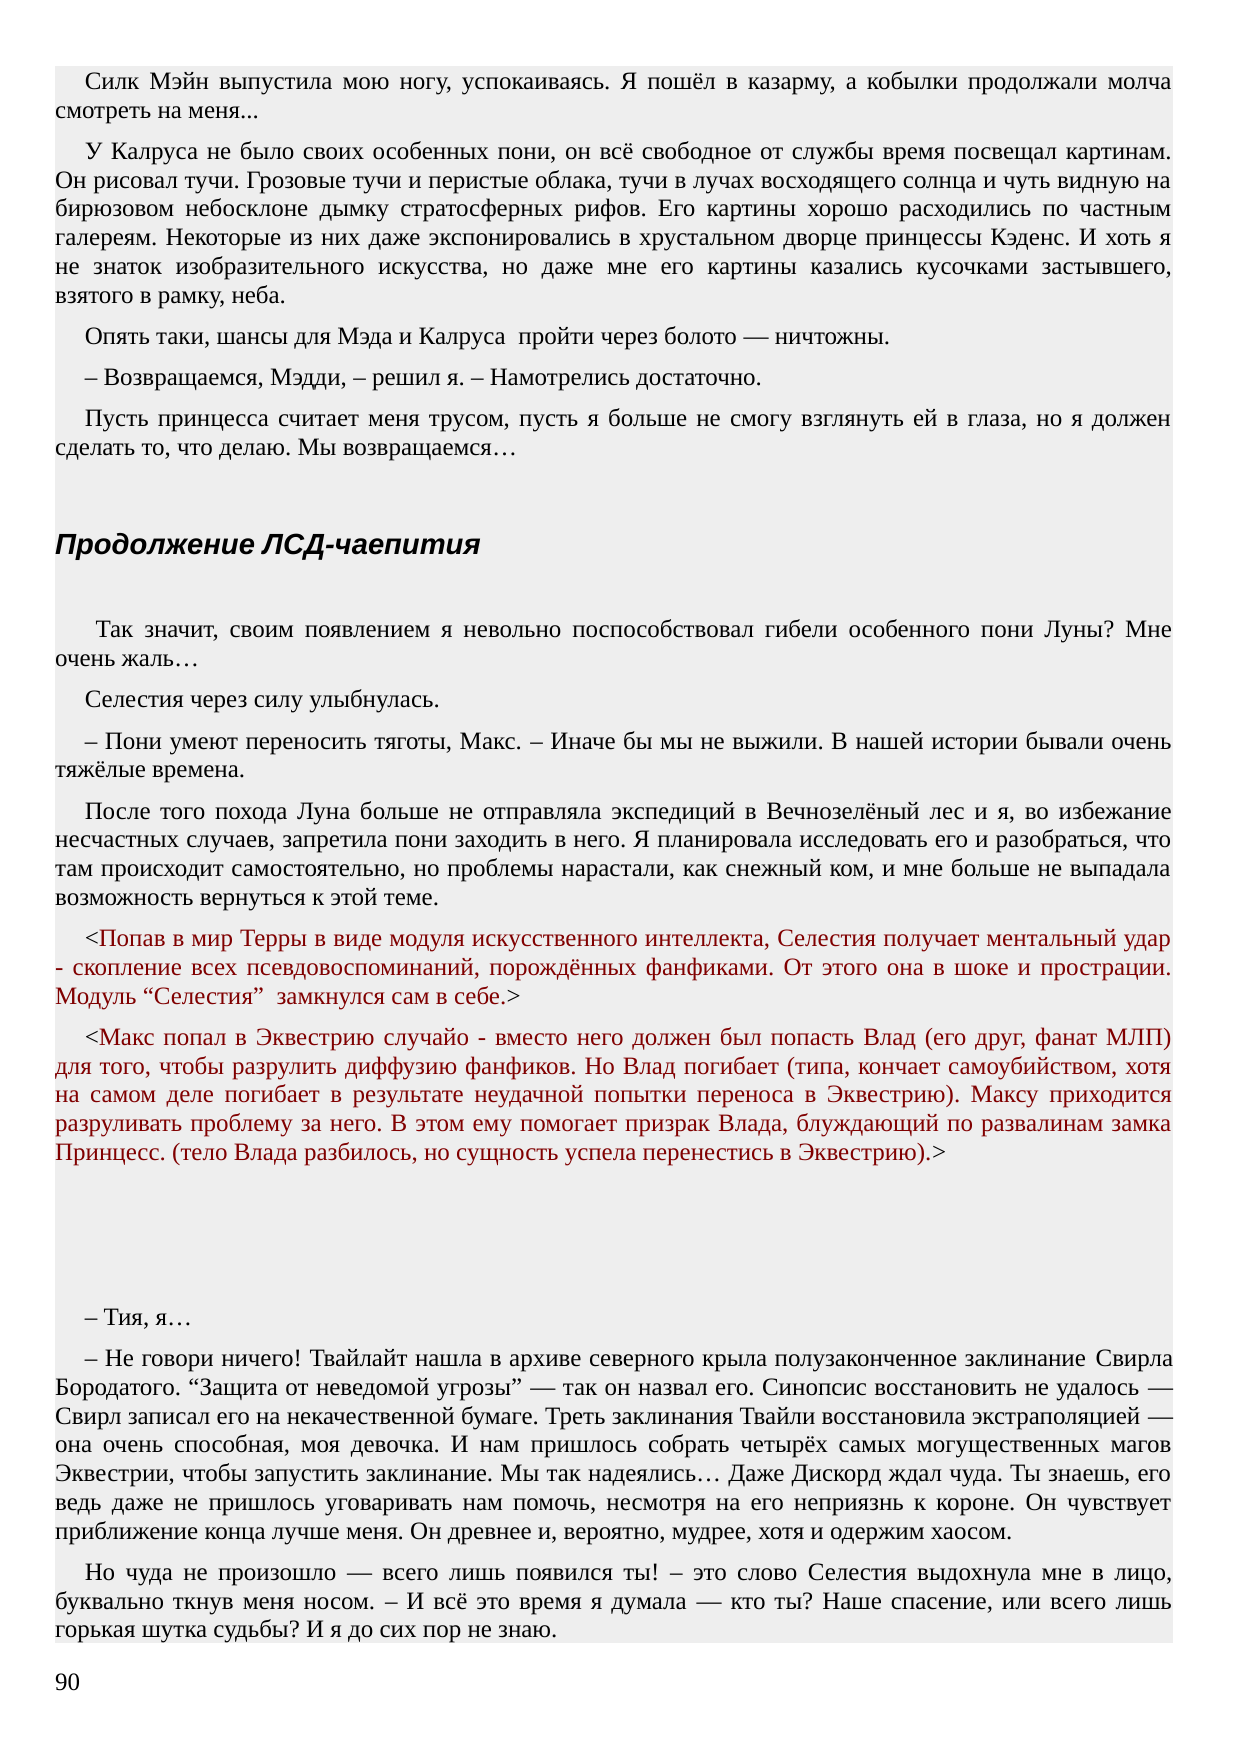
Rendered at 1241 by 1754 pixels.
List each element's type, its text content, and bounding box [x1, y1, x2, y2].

text Так значит, своим появлением я невольно поспособствовал гибели особенного пони Луны? Мне очень жаль… [55, 614, 1173, 672]
text – Пони умеют переносить тяготы, Макс. – Иначе бы мы не выжили. В нашей истории бывали очень тяжёлые времена. [55, 726, 1173, 783]
subtitle Продолжение ЛСД-чаепития [55, 527, 1173, 561]
text Но чуда не произошло — всего лишь появился ты! – это слово Селестия выдохнула мне в лицо, буквально ткнув меня носом. – И всё это время я думала — кто ты? Наше спасение, или всего лишь горькая шутка судьбы? И я до сих пор не знаю. [55, 1557, 1173, 1643]
text Опять таки, шансы для Мэда и Калруса пройти через болото — ничтожны. [55, 321, 1173, 350]
text – Не говори ничего! Твайлайт нашла в архиве северного крыла полузаконченное заклинание Cвирла Бородатого. “Защита от неведомой угрозы” — так он назвал его. Синопсис восстановить не удалось — Свирл записал его на некачественной бумаге. Треть заклинания Твайли восстановила экстраполяцией — она очень способная, моя девочка. И нам пришлось собрать четырёх самых могущественных магов Эквестрии, чтобы запустить заклинание. Мы так надеялись… Даже Дискорд ждал чуда. Ты знаешь, его ведь даже не пришлось уговаривать нам помочь, несмотря на его неприязнь к короне. Он чувствует приближение конца лучше меня. Он древнее и, вероятно, мудрее, хотя и одержим хаосом. [55, 1343, 1173, 1544]
text Селестия через силу улыбнулась. [55, 684, 1173, 713]
text <Попав в мир Терры в виде модуля искусственного интеллекта, Селестия получает ментальный удар - скопление всех псевдовоспоминаний, порождённых фанфиками. От этого она в шоке и прострации. Модуль “Селестия” замкнулся сам в себе.> [55, 923, 1173, 1009]
text Пусть принцесса считает меня трусом, пусть я больше не смогу взглянуть ей в глаза, но я должен сделать то, что делаю. Мы возвращаемся… [55, 403, 1173, 461]
text – Тия, я… [55, 1302, 1173, 1331]
text – Возвращаемся, Мэдди, – решил я. – Намотрелись достаточно. [55, 362, 1173, 391]
text После того похода Луна больше не отправляла экспедиций в Вечнозелёный лес и я, во избежание несчастных случаев, запретила пони заходить в него. Я планировала исследовать его и разобраться, что там происходит самостоятельно, но проблемы нарастали, как снежный ком, и мне больше не выпадала возможность вернуться к этой теме. [55, 796, 1173, 911]
text <Макс попал в Эквестрию случайо - вместо него должен был попасть Влад (его друг, фанат МЛП) для того, чтобы разрулить диффузию фанфиков. Но Влад погибает (типа, кончает самоубийством, хотя на самом деле погибает в результате неудачной попытки переноса в Эквестрию). Максу приходится разруливать проблему за него. В этом ему помогает призрак Влада, блуждающий по развалинам замка Принцесс. (тело Влада разбилось, но сущность успела перенестись в Эквестрию).> [55, 1022, 1173, 1166]
text Силк Мэйн выпустила мою ногу, успокаиваясь. Я пошёл в казарму, а кобылки продолжали молча смотреть на меня... [55, 66, 1173, 123]
text У Калруса не было своих особенных пони, он всё свободное от службы время посвещал картинам. Он рисовал тучи. Грозовые тучи и перистые облака, тучи в лучах восходящего солнца и чуть видную на бирюзовом небосклоне дымку стратосферных рифов. Его картины хорошо расходились по частным галереям. Некоторые из них даже экспонировались в хрустальном дворце принцессы Кэденс. И хоть я не знаток изобразительного искусства, но даже мне его картины казались кусочками застывшего, взятого в рамку, неба. [55, 136, 1173, 308]
